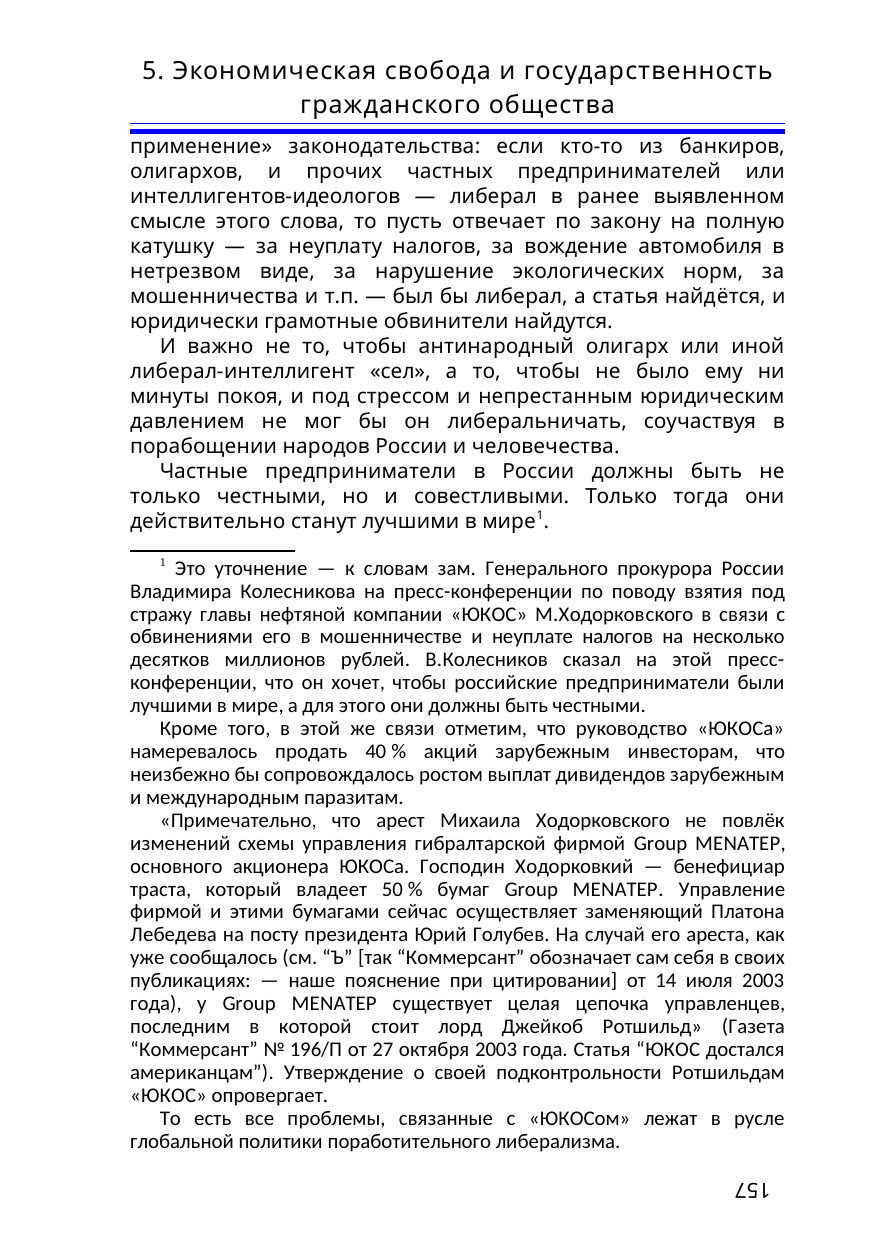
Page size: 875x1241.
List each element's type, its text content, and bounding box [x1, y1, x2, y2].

text И важно не то, чтобы антинародный олигарх или иной либерал-интеллигент «сел», а то, чтобы не было ему ни минуты покоя, и под стрессом и непрестанным юридическим давлением не мог бы он либеральничать, соучаствуя в порабощении народов России и человечества. [130, 334, 785, 459]
text «Примечательно, что арест Михаила Ходорковского не повлёк изменений схемы управления гибралтарской фирмой Group MENATEP, основного акционера ЮКОСа. Господин Ходорковкий — бенефициар траста, который владеет 50 % бумаг Group MENATEP. Управление фирмой и этими бумагами сейчас осуществляет заменяющий Платона Лебедева на посту президента Юрий Голубев. На случай его ареста, как уже сообщалось (см. “Ъ” [так “Коммерсант” обозначает сам себя в своих публикациях: — наше пояснение при цитировании] от 14 июля 2003 года), у Group MENATEP существует целая цепочка управленцев, последним в которой стоит лорд Джейкоб Ротшильд» (Газета “Коммерсант” № 196/П от 27 октября 2003 года. Статья “ЮКОС достался американцам”). Утверждение о своей подконтрольности Ротшильдам «ЮКОС» опровергает. [130, 809, 785, 1107]
text То есть все проблемы, связанные с «ЮКОСом» лежат в русле глобальной политики поработительного либерализма. [130, 1107, 785, 1153]
text Кроме того, в этой же связи отметим, что руководство «ЮКОСа» намеревалось продать 40 % акций зарубежным инвесторам, что неизбежно бы сопровождалось ростом выплат дивидендов зарубежным и международным паразитам. [130, 717, 785, 809]
text Частные предприниматели в России должны быть не только честными, но и совестливыми. Только тогда они действительно станут лучшими в мире. [130, 459, 785, 534]
text Это уточнение — к словам зам. Генерального прокурора России Владимира Колесникова на пресс-конференции по поводу взятия под стражу главы нефтяной компании «ЮКОС» М.Ходорков­ского в связи с обвинениями его в мошенничестве и неуплате налогов на несколько десятков миллионов рублей. В.Колесников сказал на этой пресс-конференции, что он хочет, чтобы российские предприниматели были лучшими в мире, а для этого они должны быть честными. [130, 557, 785, 717]
text применение» законодательства: если кто-то из банкиров, олигархов, и прочих частных предпринимателей или интеллигентов-идеологов — либерал в ранее выявленном смысле этого слова, то пусть отвечает по закону на полную катушку — за неуплату налогов, за вождение автомобиля в нетрезвом виде, за нарушение экологических норм, за мошенничества и т.п. — был бы либерал, а статья найдётся, и юридически грамотные обвинители найдутся. [130, 134, 785, 334]
